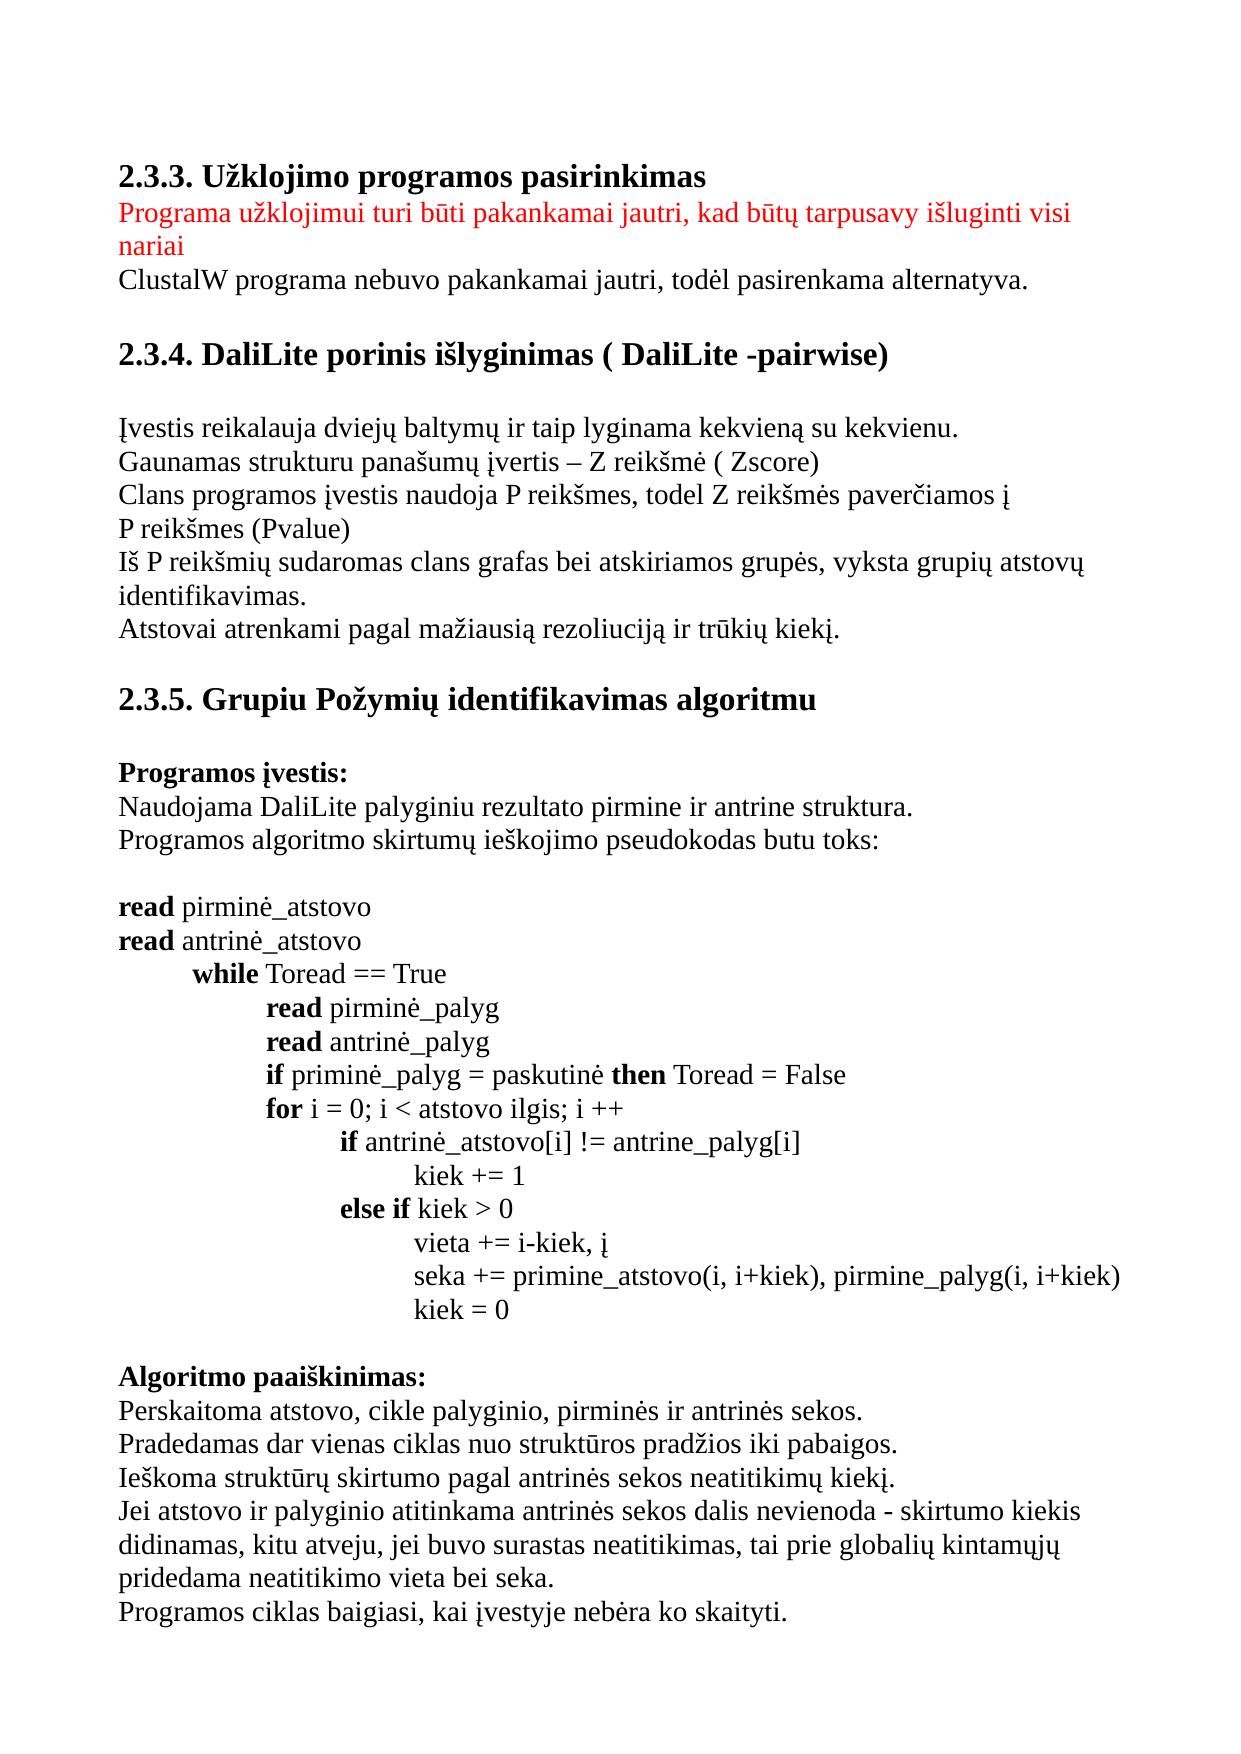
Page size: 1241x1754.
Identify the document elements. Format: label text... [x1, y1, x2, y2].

text Programos ciklas baigiasi, kai įvestyje nebėra ko skaityti. [118, 1594, 1122, 1627]
text Ieškoma struktūrų skirtumo pagal antrinės sekos neatitikimų kiekį. [118, 1460, 1122, 1493]
text read pirminė_palyg [118, 990, 1122, 1024]
text vieta += i-kiek, į [118, 1225, 1122, 1258]
text if priminė_palyg = paskutinė then Toread = False [118, 1057, 1122, 1091]
text Programa užklojimui turi būti pakankamai jautri, kad būtų tarpusavy išluginti visi nariai [118, 195, 1122, 262]
text Algoritmo paaiškinimas: [118, 1359, 1122, 1393]
text 2.3.3. Užklojimo programos pasirinkimas [118, 156, 1122, 195]
text P reikšmes (Pvalue) [118, 511, 1122, 544]
text seka += primine_atstovo(i, i+kiek), pirmine_palyg(i, i+kiek) [118, 1258, 1122, 1292]
text kiek = 0 [118, 1292, 1122, 1326]
text read pirminė_atstovo [118, 889, 1122, 923]
text Clans programos įvestis naudoja P reikšmes, todel Z reikšmės paverčiamos į [118, 477, 1122, 511]
text 2.3.4. DaliLite porinis išlyginimas ( DaliLite -pairwise) [118, 334, 1122, 372]
text Atstovai atrenkami pagal mažiausią rezoliuciją ir trūkių kiekį. [118, 612, 1122, 645]
text Programos algoritmo skirtumų ieškojimo pseudokodas butu toks: [118, 822, 1122, 856]
text Jei atstovo ir palyginio atitinkama antrinės sekos dalis nevienoda - skirtumo kiekis didinamas, kitu atveju, jei buvo surastas neatitikimas, tai prie globalių kintamųjų pridedama neatitikimo vieta bei seka. [118, 1493, 1122, 1594]
text kiek += 1 [118, 1158, 1122, 1191]
text for i = 0; i < atstovo ilgis; i ++ [118, 1091, 1122, 1124]
text Perskaitoma atstovo, cikle palyginio, pirminės ir antrinės sekos. [118, 1393, 1122, 1426]
text if antrinė_atstovo[i] != antrine_palyg[i] [118, 1124, 1122, 1158]
text ClustalW programa nebuvo pakankamai jautri, todėl pasirenkama alternatyva. [118, 262, 1122, 295]
text Naudojama DaliLite palyginiu rezultato pirmine ir antrine struktura. [118, 789, 1122, 822]
text Pradedamas dar vienas ciklas nuo struktūros pradžios iki pabaigos. [118, 1426, 1122, 1460]
text Iš P reikšmių sudaromas clans grafas bei atskiriamos grupės, vyksta grupių atstovų identifikavimas. [118, 544, 1122, 612]
text read antrinė_palyg [118, 1024, 1122, 1057]
text while Toread == True [118, 957, 1122, 990]
text read antrinė_atstovo [118, 923, 1122, 957]
text Programos įvestis: [118, 755, 1122, 789]
text Įvestis reikalauja dviejų baltymų ir taip lyginama kekvieną su kekvienu. [118, 410, 1122, 444]
text Gaunamas strukturu panašumų įvertis – Z reikšmė ( Zscore) [118, 444, 1122, 477]
text 2.3.5. Grupiu Požymių identifikavimas algoritmu [118, 679, 1122, 717]
text else if kiek > 0 [118, 1191, 1122, 1225]
